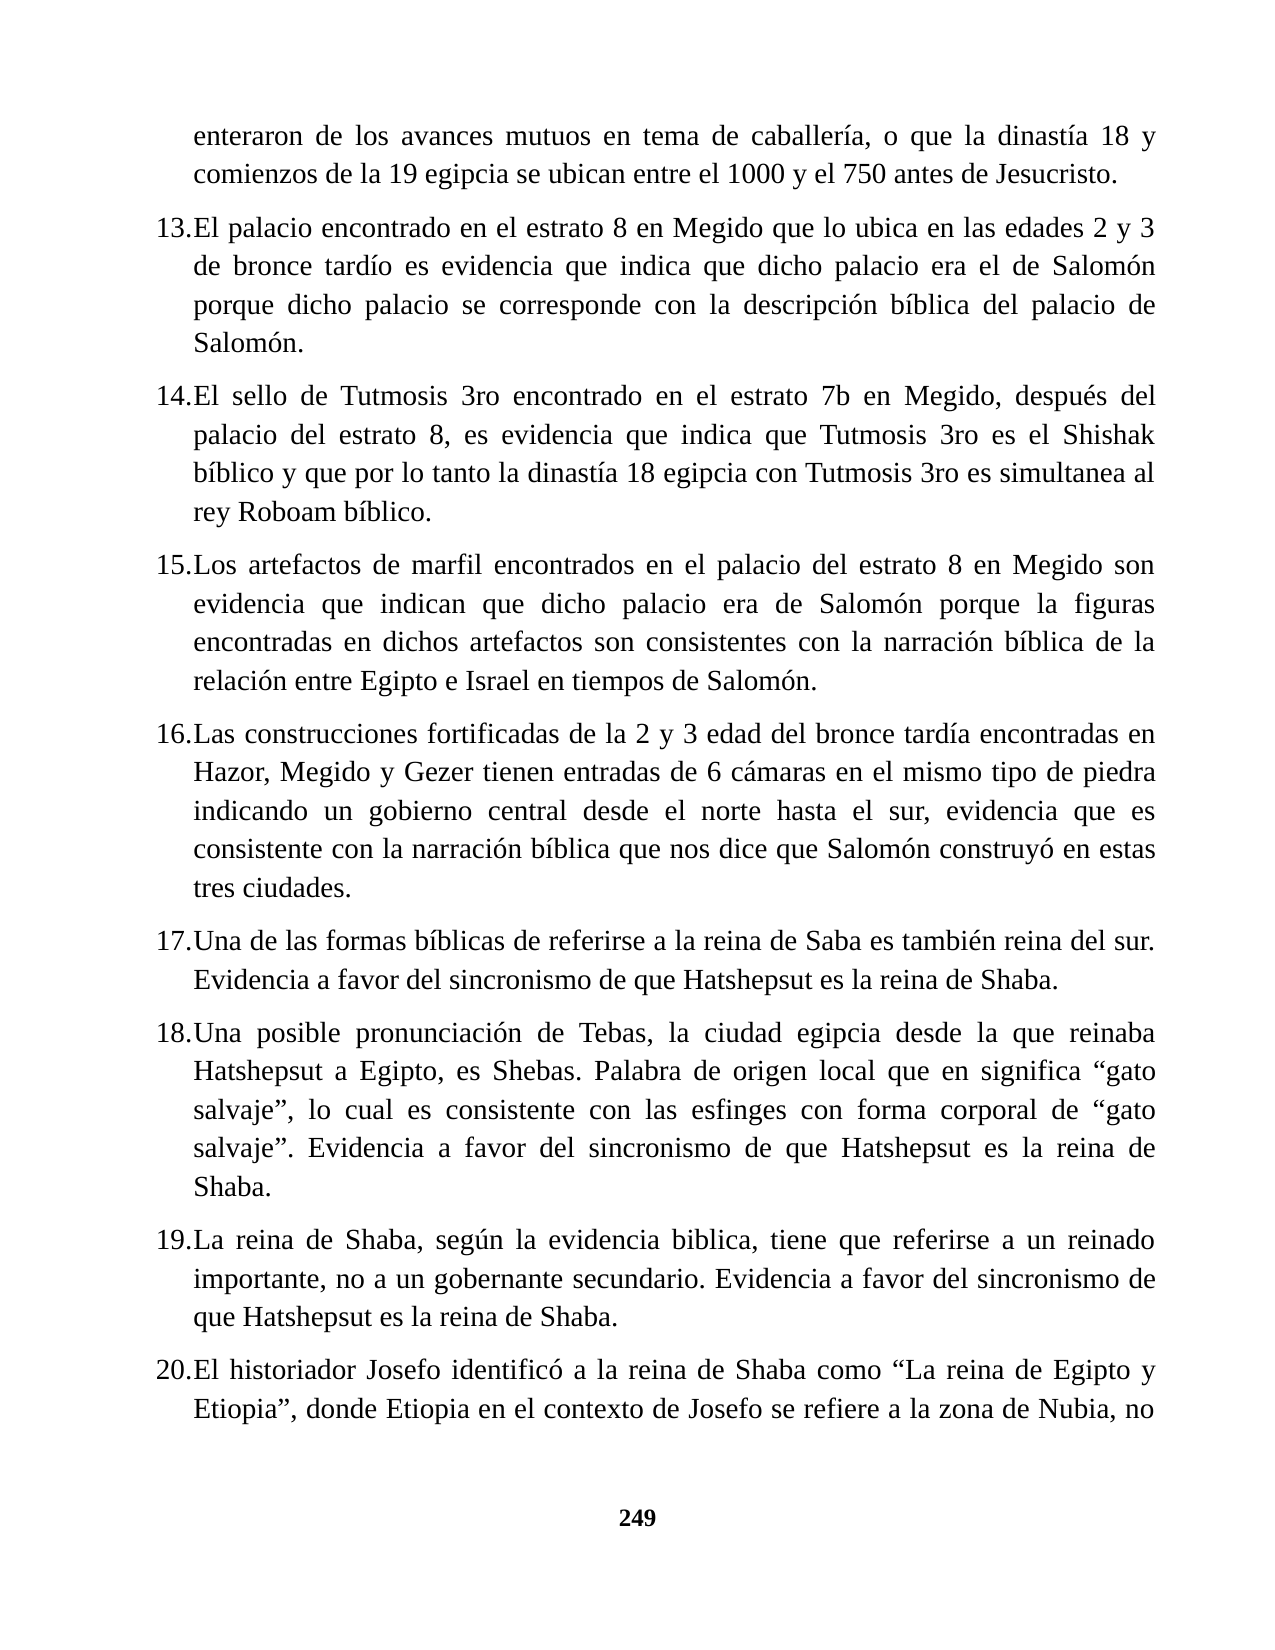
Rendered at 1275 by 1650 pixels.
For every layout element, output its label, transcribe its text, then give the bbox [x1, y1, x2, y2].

list El palacio encontrado en el estrato 8 en Megido que lo ubica en las edades 2 y 3 de bronce tardío es evidencia que indica que dicho palacio era el de Salomón porque dicho palacio se corresponde con la descripción bíblica del palacio de Salomón. [156, 210, 1157, 359]
list Una posible pronunciación de Tebas, la ciudad egipcia desde la que reinaba Hatshepsut a Egipto, es Shebas. Palabra de origen local que en significa “gato salvaje”, lo cual es consistente con las esfinges con forma corporal de “gato salvaje”. Evidencia a favor del sincronismo de que Hatshepsut es la reina de Shaba. [156, 1015, 1157, 1203]
list enteraron de los avances mutuos en tema de caballería, o que la dinastía 18 y comienzos de la 19 egipcia se ubican entre el 1000 y el 750 antes de Jesucristo. [156, 118, 1157, 190]
list Las construcciones fortificadas de la 2 y 3 edad del bronce tardía encontradas en Hazor, Megido y Gezer tienen entradas de 6 cámaras en el mismo tipo de piedra indicando un gobierno central desde el norte hasta el sur, evidencia que es consistente con la narración bíblica que nos dice que Salomón construyó en estas tres ciudades. [156, 716, 1157, 904]
list El historiador Josefo identificó a la reina de Shaba como “La reina de Egipto y Etiopia”, donde Etiopia en el contexto de Josefo se refiere a la zona de Nubia, no [156, 1352, 1157, 1424]
list Una de las formas bíblicas de referirse a la reina de Saba es también reina del sur. Evidencia a favor del sincronismo de que Hatshepsut es la reina de Shaba. [156, 923, 1157, 995]
list La reina de Shaba, según la evidencia biblica, tiene que referirse a un reinado importante, no a un gobernante secundario. Evidencia a favor del sincronismo de que Hatshepsut es la reina de Shaba. [156, 1222, 1157, 1333]
list El sello de Tutmosis 3ro encontrado en el estrato 7b en Megido, después del palacio del estrato 8, es evidencia que indica que Tutmosis 3ro es el Shishak bíblico y que por lo tanto la dinastía 18 egipcia con Tutmosis 3ro es simultanea al rey Roboam bíblico. [156, 378, 1157, 528]
list Los artefactos de marfil encontrados en el palacio del estrato 8 en Megido son evidencia que indican que dicho palacio era de Salomón porque la figuras encontradas en dichos artefactos son consistentes con la narración bíblica de la relación entre Egipto e Israel en tiempos de Salomón. [156, 547, 1157, 696]
